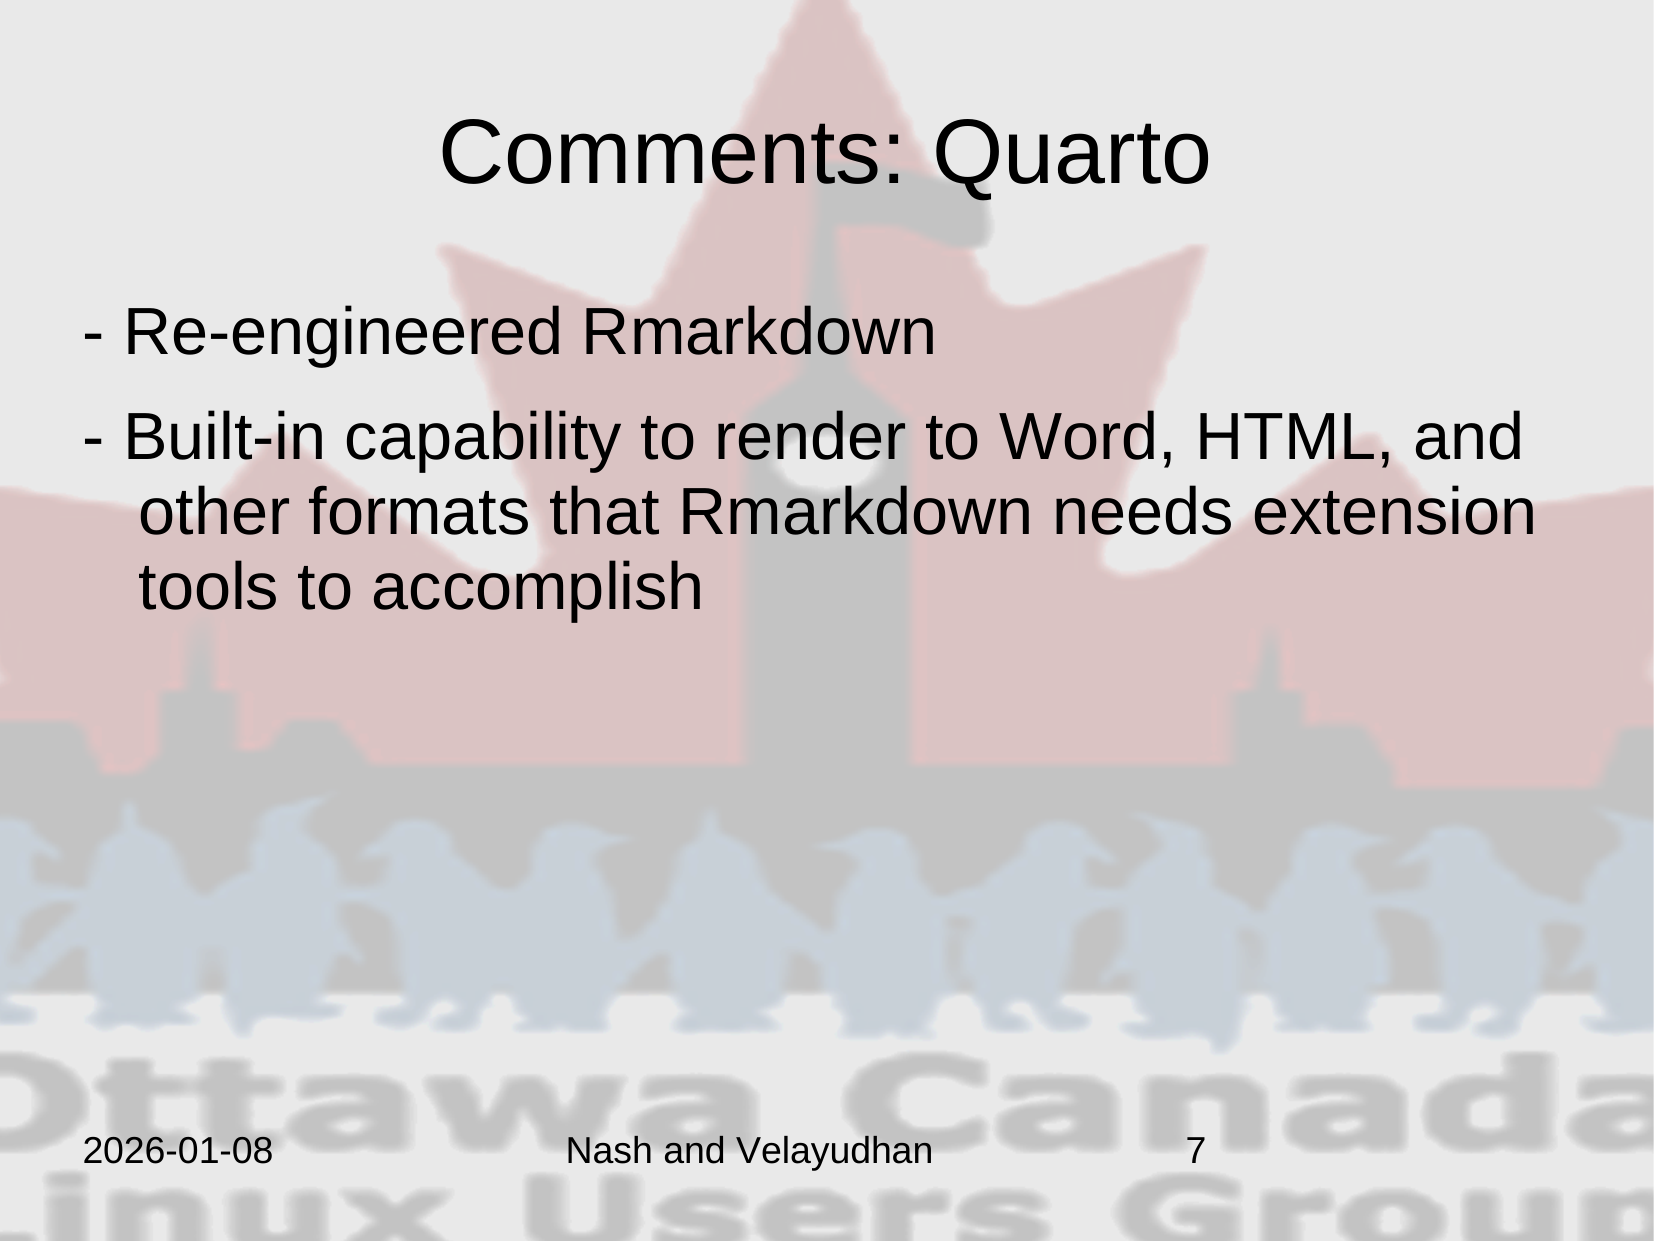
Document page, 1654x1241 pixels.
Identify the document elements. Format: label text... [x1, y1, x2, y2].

title Comments: Quarto [82, 49, 1570, 256]
list - Re-engineered Rmarkdown - Built-in capability to render to Word, HTML, and other formats that Rmarkdown needs extension tools to accomplish [82, 290, 1570, 1009]
picture [0, 0, 1654, 1241]
